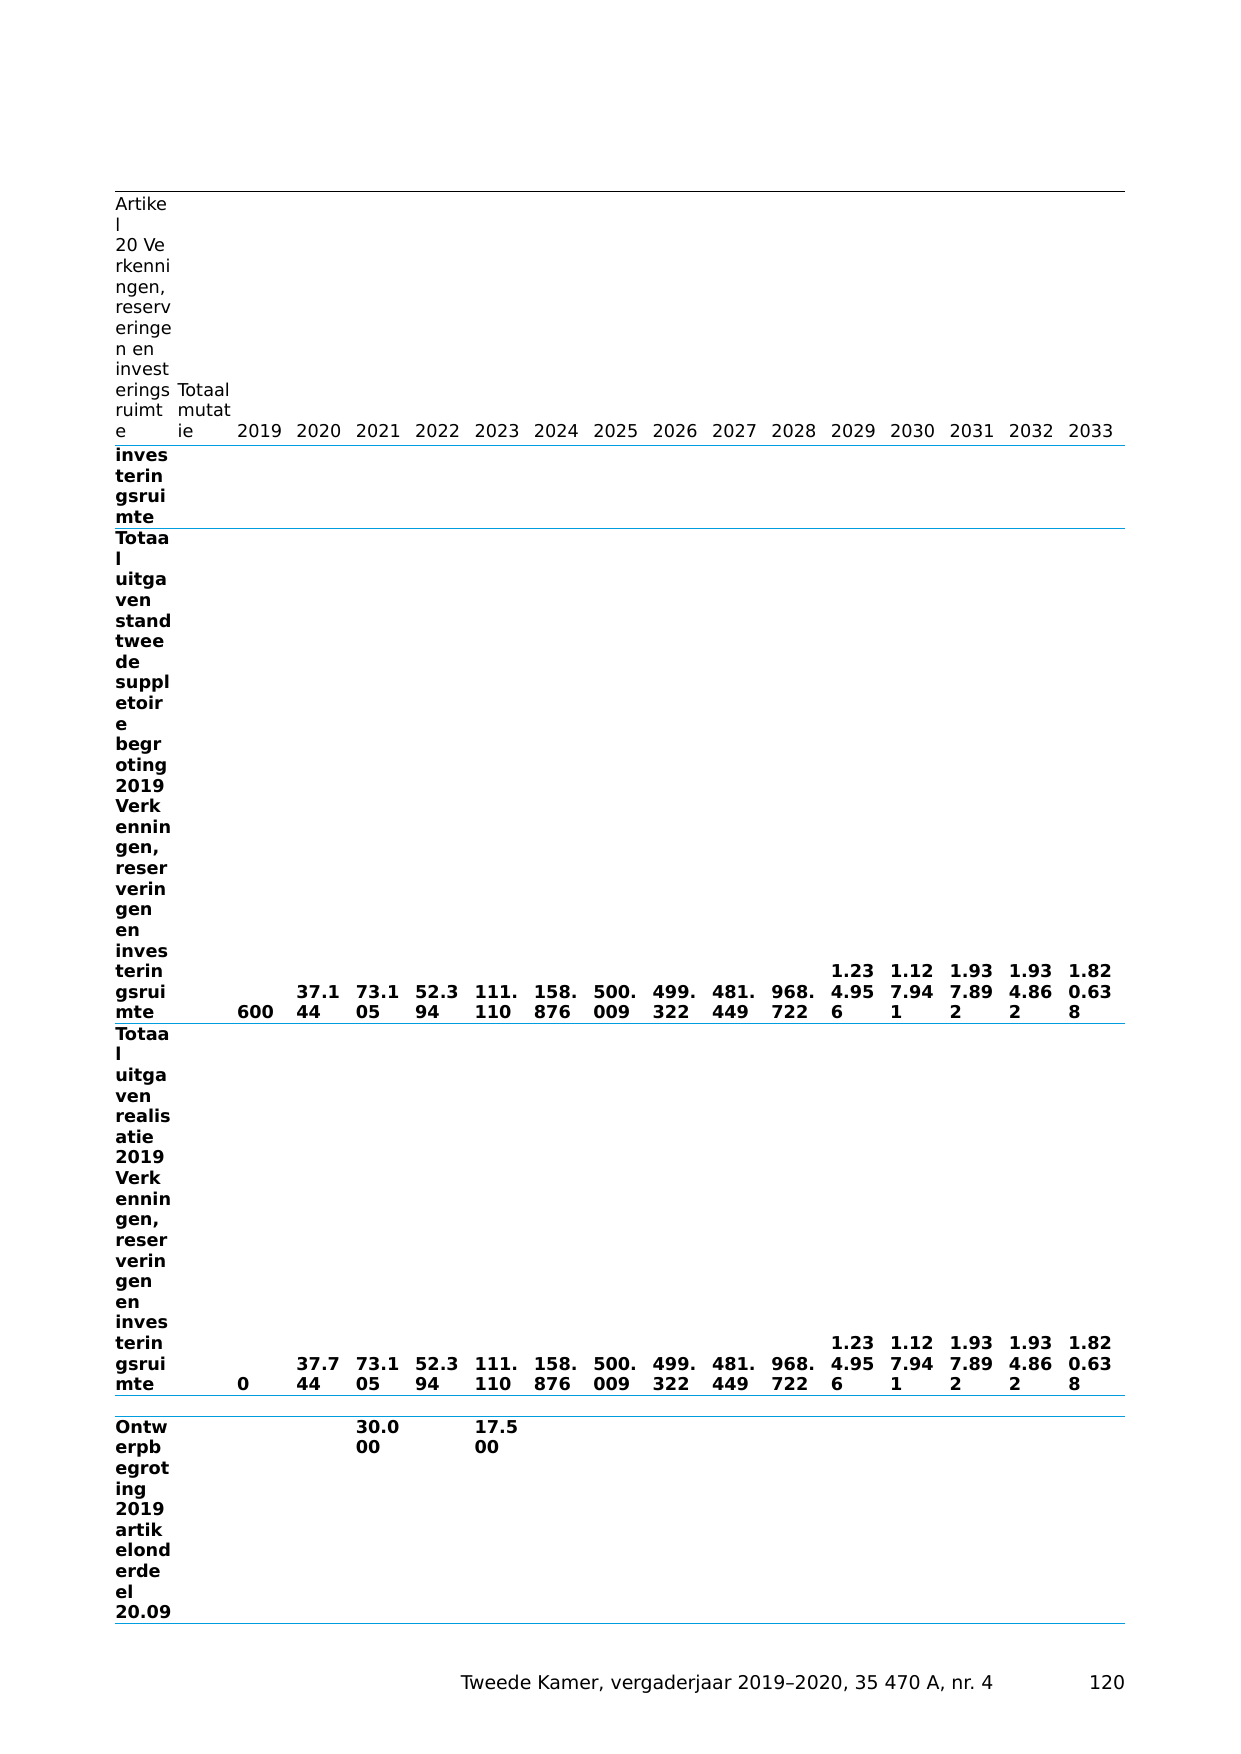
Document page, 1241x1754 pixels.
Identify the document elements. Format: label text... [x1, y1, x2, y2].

table_cell 968.722 [768, 529, 828, 1023]
table_cell [175, 1417, 234, 1623]
table_header 2021 [353, 192, 412, 444]
table_cell [650, 1417, 709, 1623]
table_header 2026 [650, 192, 709, 444]
table_header 2023 [471, 192, 531, 444]
table_cell 1.937.892 [946, 1024, 1006, 1395]
table_cell [946, 1417, 1006, 1623]
table_cell [887, 446, 946, 528]
table_cell 500.009 [590, 1024, 649, 1395]
table_cell [293, 1396, 353, 1416]
table_header 2025 [590, 192, 649, 444]
table_cell [175, 1024, 234, 1395]
table_cell [650, 446, 709, 528]
table_cell 158.876 [531, 1024, 590, 1395]
table_cell [828, 1417, 887, 1623]
table_cell [175, 1396, 234, 1416]
table_cell [768, 1396, 828, 1416]
table_header 2028 [768, 192, 828, 444]
table_header 2019 [234, 192, 293, 444]
table_cell 52.394 [412, 1024, 471, 1395]
table_cell [1065, 446, 1125, 528]
table_cell [768, 446, 828, 528]
table_cell Ontwerpbegroting 2019 artikelonderdeel 20.09 [115, 1417, 174, 1623]
table_cell 37.144 [293, 529, 353, 1023]
table_cell 1.127.941 [887, 529, 946, 1023]
table_cell 52.394 [412, 529, 471, 1023]
table_cell 73.105 [353, 1024, 412, 1395]
table_header 2022 [412, 192, 471, 444]
table_cell 1.934.862 [1006, 529, 1065, 1023]
table_cell [768, 1417, 828, 1623]
table_header 2024 [531, 192, 590, 444]
table_cell [590, 446, 649, 528]
table_cell 1.937.892 [946, 529, 1006, 1023]
table_cell [175, 446, 234, 528]
table_cell 1.934.862 [1006, 1024, 1065, 1395]
table_cell 30.000 [353, 1417, 412, 1623]
table_cell 1.234.956 [828, 1024, 887, 1395]
table_cell [293, 446, 353, 528]
table_cell [1006, 1396, 1065, 1416]
table_cell [887, 1417, 946, 1623]
table_cell 481.449 [709, 1024, 768, 1395]
table_cell [709, 1417, 768, 1623]
table_cell [412, 446, 471, 528]
table_cell 499.322 [650, 529, 709, 1023]
table_cell 0 [234, 1024, 293, 1395]
table_cell Totaal uitgaven stand tweede suppletoire begroting 2019 Verkenningen, reserveringen en investeringsruimte [115, 529, 174, 1023]
table_cell 481.449 [709, 529, 768, 1023]
table_cell 111.110 [471, 529, 531, 1023]
table_cell 17.500 [471, 1417, 531, 1623]
table_cell 1.127.941 [887, 1024, 946, 1395]
table_cell investeringsruimte [115, 446, 174, 528]
table_cell [1065, 1396, 1125, 1416]
table_cell [650, 1396, 709, 1416]
table_cell 600 [234, 529, 293, 1023]
table_cell [709, 446, 768, 528]
table_cell [1006, 1417, 1065, 1623]
table_header 2030 [887, 192, 946, 444]
table_cell [353, 446, 412, 528]
table_cell [115, 1396, 174, 1416]
table_cell [531, 446, 590, 528]
table_cell [887, 1396, 946, 1416]
table_cell [412, 1396, 471, 1416]
table_cell 73.105 [353, 529, 412, 1023]
table_cell 1.820.638 [1065, 529, 1125, 1023]
table_cell [412, 1417, 471, 1623]
table_header 2029 [828, 192, 887, 444]
table_cell 111.110 [471, 1024, 531, 1395]
table_cell [234, 446, 293, 528]
table_cell 499.322 [650, 1024, 709, 1395]
table_cell [946, 1396, 1006, 1416]
table_cell [293, 1417, 353, 1623]
table_cell 158.876 [531, 529, 590, 1023]
table_cell [531, 1396, 590, 1416]
table_header Totaal mutatie [175, 192, 234, 444]
table_header 2033 [1065, 192, 1125, 444]
table_cell [1006, 446, 1065, 528]
table_cell [175, 529, 234, 1023]
table_cell [946, 446, 1006, 528]
table_cell 1.820.638 [1065, 1024, 1125, 1395]
table_cell [353, 1396, 412, 1416]
table_header 2027 [709, 192, 768, 444]
table_header 2020 [293, 192, 353, 444]
table_cell [234, 1417, 293, 1623]
table_cell [828, 446, 887, 528]
table_cell Totaal uitgaven realisatie 2019 Verkenningen, reserveringen en investeringsruimte [115, 1024, 174, 1395]
table_cell [234, 1396, 293, 1416]
table_header Artikel 20 Verkenningen, reserveringen en investeringsruimte [115, 192, 174, 444]
table_cell [709, 1396, 768, 1416]
table_cell 968.722 [768, 1024, 828, 1395]
table_cell 500.009 [590, 529, 649, 1023]
table_cell [531, 1417, 590, 1623]
table_cell [1065, 1417, 1125, 1623]
table_cell [590, 1396, 649, 1416]
table_cell 1.234.956 [828, 529, 887, 1023]
table_cell [471, 446, 531, 528]
table_header 2031 [946, 192, 1006, 444]
table_cell [828, 1396, 887, 1416]
table_cell [471, 1396, 531, 1416]
table_cell 37.744 [293, 1024, 353, 1395]
table_cell [590, 1417, 649, 1623]
table_header 2032 [1006, 192, 1065, 444]
